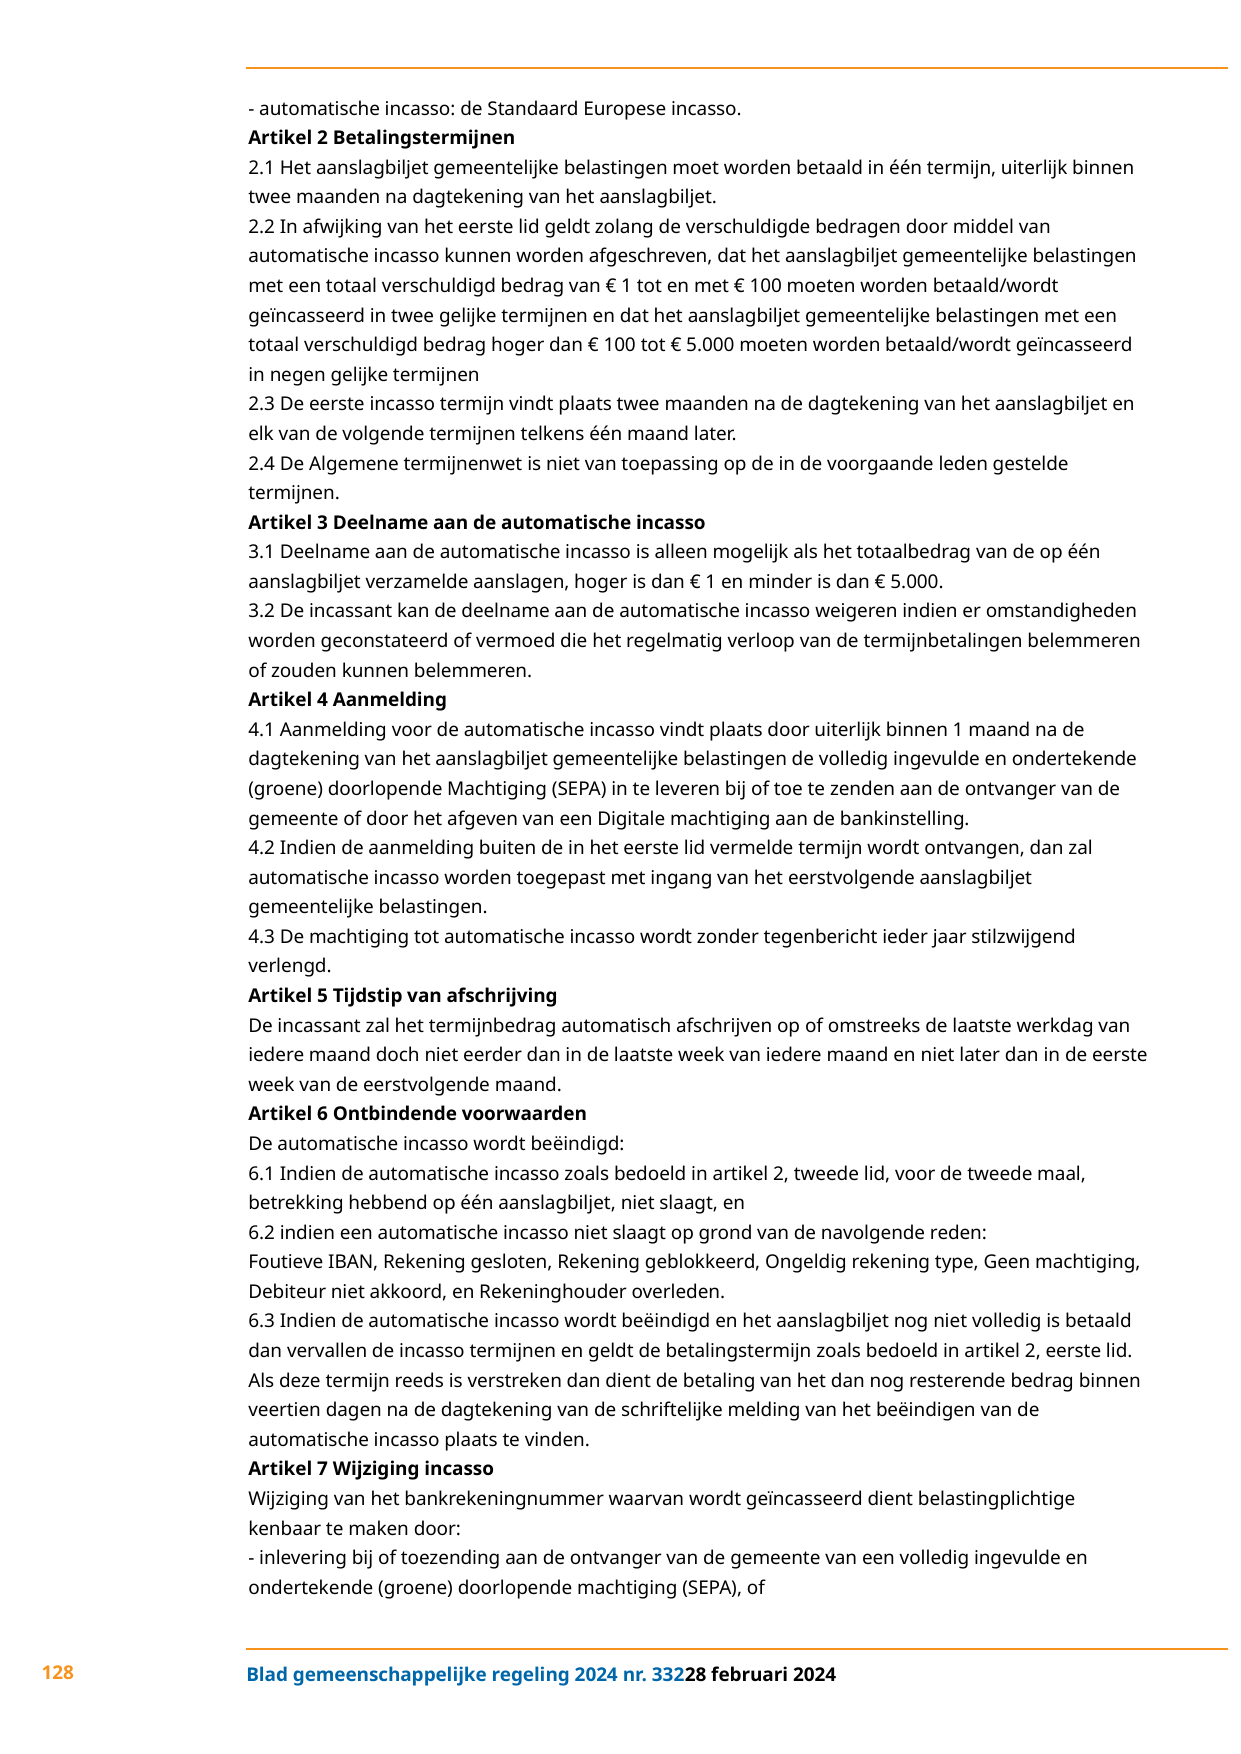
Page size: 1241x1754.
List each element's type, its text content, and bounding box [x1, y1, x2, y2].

text 4.3 De machtiging tot automatische incasso wordt zonder tegenbericht ieder jaar stilzwijgend verlengd. [248, 923, 1152, 978]
text 4.1 Aanmelding voor de automatische incasso vindt plaats door uiterlijk binnen 1 maand na de dagtekening van het aanslagbiljet gemeentelijke belastingen de volledig ingevulde en ondertekende (groene) doorlopende Machtiging (SEPA) in te leveren bij of toe te zenden aan de ontvanger van de gemeente of door het afgeven van een Digitale machtiging aan de bankinstelling. [248, 716, 1152, 831]
text 6.3 Indien de automatische incasso wordt beëindigd en het aanslagbiljet nog niet volledig is betaald dan vervallen de incasso termijnen en geldt de betalingstermijn zoals bedoeld in artikel 2, eerste lid. Als deze termijn reeds is verstreken dan dient de betaling van het dan nog resterende bedrag binnen veertien dagen na de dagtekening van de schriftelijke melding van het beëindigen van de automatische incasso plaats te vinden. [248, 1308, 1152, 1452]
text Foutieve IBAN, Rekening gesloten, Rekening geblokkeerd, Ongeldig rekening type, Geen machtiging, Debiteur niet akkoord, en Rekeninghouder overleden. [248, 1248, 1152, 1304]
text Artikel 2 Betalingstermijnen [248, 124, 1152, 150]
text 2.4 De Algemene termijnenwet is niet van toepassing op de in de voorgaande leden gestelde termijnen. [248, 450, 1152, 505]
text 2.3 De eerste incasso termijn vindt plaats twee maanden na de dagtekening van het aanslagbiljet en elk van de volgende termijnen telkens één maand later. [248, 391, 1152, 446]
text 2.1 Het aanslagbiljet gemeentelijke belastingen moet worden betaald in één termijn, uiterlijk binnen twee maanden na dagtekening van het aanslagbiljet. [248, 154, 1152, 209]
text 4.2 Indien de aanmelding buiten de in het eerste lid vermelde termijn wordt ontvangen, dan zal automatische incasso worden toegepast met ingang van het eerstvolgende aanslagbiljet gemeentelijke belastingen. [248, 834, 1152, 919]
text Artikel 4 Aanmelding [248, 686, 1152, 712]
text Artikel 7 Wijziging incasso [248, 1456, 1152, 1481]
text 2.2 In afwijking van het eerste lid geldt zolang de verschuldigde bedragen door middel van automatische incasso kunnen worden afgeschreven, dat het aanslagbiljet gemeentelijke belastingen met een totaal verschuldigd bedrag van € 1 tot en met € 100 moeten worden betaald/wordt geïncasseerd in twee gelijke termijnen en dat het aanslagbiljet gemeentelijke belastingen met een totaal verschuldigd bedrag hoger dan € 100 tot € 5.000 moeten worden betaald/wordt geïncasseerd in negen gelijke termijnen [248, 213, 1152, 387]
text 3.2 De incassant kan de deelname aan de automatische incasso weigeren indien er omstandigheden worden geconstateerd of vermoed die het regelmatig verloop van de termijnbetalingen belemmeren of zouden kunnen belemmeren. [248, 598, 1152, 683]
text Wijziging van het bankrekeningnummer waarvan wordt geïncasseerd dient belastingplichtige kenbaar te maken door: [248, 1485, 1152, 1541]
text - inlevering bij of toezending aan de ontvanger van de gemeente van een volledig ingevulde en ondertekende (groene) doorlopende machtiging (SEPA), of [248, 1544, 1152, 1600]
text 3.1 Deelname aan de automatische incasso is alleen mogelijk als het totaalbedrag van de op één aanslagbiljet verzamelde aanslagen, hoger is dan € 1 en minder is dan € 5.000. [248, 538, 1152, 594]
text 6.1 Indien de automatische incasso zoals bedoeld in artikel 2, tweede lid, voor de tweede maal, betrekking hebbend op één aanslagbiljet, niet slaagt, en [248, 1160, 1152, 1215]
text De incassant zal het termijnbedrag automatisch afschrijven op of omstreeks de laatste werkdag van iedere maand doch niet eerder dan in de laatste week van iedere maand en niet later dan in de eerste week van de eerstvolgende maand. [248, 1012, 1152, 1097]
text Artikel 3 Deelname aan de automatische incasso [248, 509, 1152, 535]
picture [41, 47, 231, 172]
text Artikel 6 Ontbindende voorwaarden [248, 1101, 1152, 1126]
text De automatische incasso wordt beëindigd: [248, 1130, 1152, 1156]
text 6.2 indien een automatische incasso niet slaagt op grond van de navolgende reden: [248, 1219, 1152, 1245]
text - automatische incasso: de Standaard Europese incasso. [248, 95, 1152, 121]
text Artikel 5 Tijdstip van afschrijving [248, 982, 1152, 1008]
